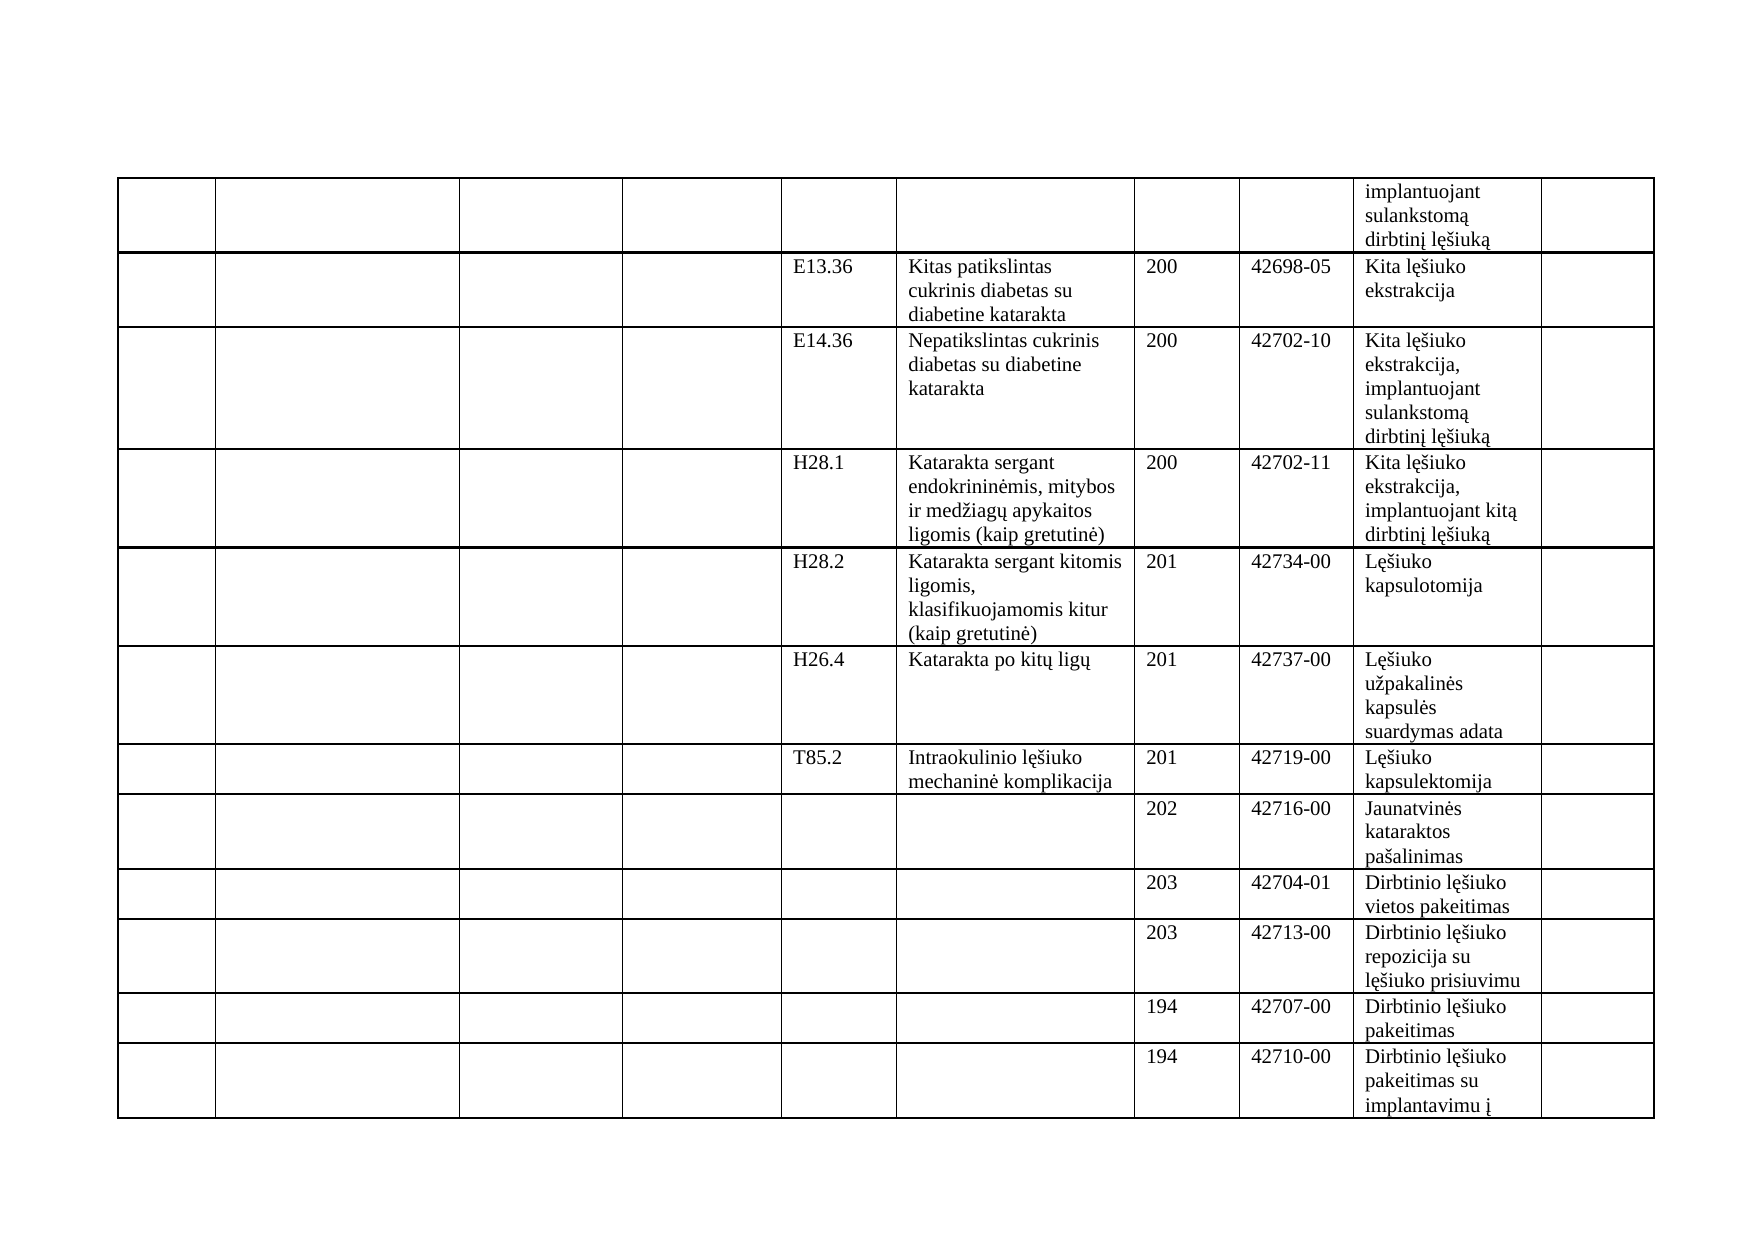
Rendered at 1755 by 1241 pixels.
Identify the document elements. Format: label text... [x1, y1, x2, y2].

table_cell [460, 795, 622, 868]
table_cell [216, 647, 459, 743]
table_cell [216, 745, 459, 793]
table_cell [119, 870, 215, 918]
table_cell [216, 450, 459, 546]
table_cell 194 [1135, 994, 1239, 1042]
table_cell [216, 549, 459, 645]
table_cell [460, 745, 622, 793]
table_cell [782, 795, 896, 868]
table_cell [216, 795, 459, 868]
table_cell [119, 647, 215, 743]
table_cell H28.2 [782, 549, 896, 645]
table_cell Lęšiuko kapsulektomija [1354, 745, 1541, 793]
table_cell [623, 994, 781, 1042]
table_cell H26.4 [782, 647, 896, 743]
table_cell [1542, 450, 1653, 546]
table_cell [623, 254, 781, 326]
table_cell [1542, 549, 1653, 645]
table_cell 42710-00 [1240, 1044, 1353, 1117]
table_cell 42716-00 [1240, 795, 1353, 868]
table_cell 200 [1135, 450, 1239, 546]
table_cell [119, 920, 215, 992]
table_cell [897, 1044, 1134, 1117]
table_cell T85.2 [782, 745, 896, 793]
table_cell Katarakta sergant endokrininėmis, mitybos ir medžiagų apykaitos ligomis (kaip gretutinė) [897, 450, 1134, 546]
table_cell [623, 450, 781, 546]
table_cell [897, 920, 1134, 992]
table_cell [623, 870, 781, 918]
table_cell [119, 450, 215, 546]
table_cell [119, 994, 215, 1042]
table_cell [623, 1044, 781, 1117]
table_cell [623, 745, 781, 793]
table_cell Lęšiuko kapsulotomija [1354, 549, 1541, 645]
table_cell [119, 179, 215, 251]
table_cell [1542, 179, 1653, 251]
table_cell 42702-11 [1240, 450, 1353, 546]
table_cell [1542, 870, 1653, 918]
table_cell [460, 870, 622, 918]
table_cell implantuojant sulankstomą dirbtinį lęšiuką [1354, 179, 1541, 251]
table_cell [897, 795, 1134, 868]
table_cell [216, 328, 459, 448]
table_cell [623, 920, 781, 992]
table_cell 200 [1135, 328, 1239, 448]
table_cell 194 [1135, 1044, 1239, 1117]
table_cell 42702-10 [1240, 328, 1353, 448]
table_cell [623, 795, 781, 868]
table_cell 201 [1135, 647, 1239, 743]
table_cell [623, 549, 781, 645]
table_cell [460, 1044, 622, 1117]
table_cell Katarakta sergant kitomis ligomis, klasifikuojamomis kitur (kaip gretutinė) [897, 549, 1134, 645]
table_cell 201 [1135, 549, 1239, 645]
table_cell [216, 994, 459, 1042]
table_cell [460, 647, 622, 743]
table_cell Kita lęšiuko ekstrakcija [1354, 254, 1541, 326]
table_cell 42713-00 [1240, 920, 1353, 992]
table_cell [460, 254, 622, 326]
table_cell [460, 920, 622, 992]
table_cell 202 [1135, 795, 1239, 868]
table_cell [1542, 795, 1653, 868]
table_cell E14.36 [782, 328, 896, 448]
table_cell [460, 994, 622, 1042]
table_cell Nepatikslintas cukrinis diabetas su diabetine katarakta [897, 328, 1134, 448]
table_cell Kita lęšiuko ekstrakcija, implantuojant kitą dirbtinį lęšiuką [1354, 450, 1541, 546]
table_cell [1542, 745, 1653, 793]
table_cell Katarakta po kitų ligų [897, 647, 1134, 743]
table_cell 42698-05 [1240, 254, 1353, 326]
table_cell [782, 870, 896, 918]
table_cell Kita lęšiuko ekstrakcija, implantuojant sulankstomą dirbtinį lęšiuką [1354, 328, 1541, 448]
table_cell [119, 795, 215, 868]
table_cell [216, 179, 459, 251]
table_cell [897, 870, 1134, 918]
table_cell [119, 254, 215, 326]
table_cell Kitas patikslintas cukrinis diabetas su diabetine katarakta [897, 254, 1134, 326]
table_cell 200 [1135, 254, 1239, 326]
table_cell Dirbtinio lęšiuko repozicija su lęšiuko prisiuvimu [1354, 920, 1541, 992]
table_cell Jaunatvinės kataraktos pašalinimas [1354, 795, 1541, 868]
table_cell [460, 179, 622, 251]
table_cell 201 [1135, 745, 1239, 793]
table_cell 203 [1135, 920, 1239, 992]
table_cell [1135, 179, 1239, 251]
table_cell 42734-00 [1240, 549, 1353, 645]
table_cell [460, 328, 622, 448]
table_cell [623, 328, 781, 448]
table_cell [782, 994, 896, 1042]
table_cell [1542, 1044, 1653, 1117]
table_cell Intraokulinio lęšiuko mechaninė komplikacija [897, 745, 1134, 793]
table_cell [782, 1044, 896, 1117]
table_cell 42719-00 [1240, 745, 1353, 793]
table_cell Dirbtinio lęšiuko vietos pakeitimas [1354, 870, 1541, 918]
table_cell [216, 870, 459, 918]
table_cell [1542, 994, 1653, 1042]
table_cell [1542, 920, 1653, 992]
table_cell [216, 254, 459, 326]
table_cell 42707-00 [1240, 994, 1353, 1042]
table_cell [216, 1044, 459, 1117]
table_cell [1542, 254, 1653, 326]
table_cell [119, 328, 215, 448]
table_cell [216, 920, 459, 992]
table_cell [460, 549, 622, 645]
table_cell [1240, 179, 1353, 251]
table_cell 203 [1135, 870, 1239, 918]
table_cell [119, 1044, 215, 1117]
table_cell [119, 745, 215, 793]
table_cell [119, 549, 215, 645]
table_cell [782, 179, 896, 251]
table_cell Lęšiuko užpakalinės kapsulės suardymas adata [1354, 647, 1541, 743]
table_cell [623, 179, 781, 251]
table_cell [897, 994, 1134, 1042]
table_cell [1542, 328, 1653, 448]
table_cell H28.1 [782, 450, 896, 546]
table_cell [623, 647, 781, 743]
table_cell [782, 920, 896, 992]
table_cell [460, 450, 622, 546]
table_cell [1542, 647, 1653, 743]
table_cell Dirbtinio lęšiuko pakeitimas [1354, 994, 1541, 1042]
table_cell [897, 179, 1134, 251]
table_cell 42704-01 [1240, 870, 1353, 918]
table_cell Dirbtinio lęšiuko pakeitimas su implantavimu į [1354, 1044, 1541, 1117]
table_cell 42737-00 [1240, 647, 1353, 743]
table_cell E13.36 [782, 254, 896, 326]
